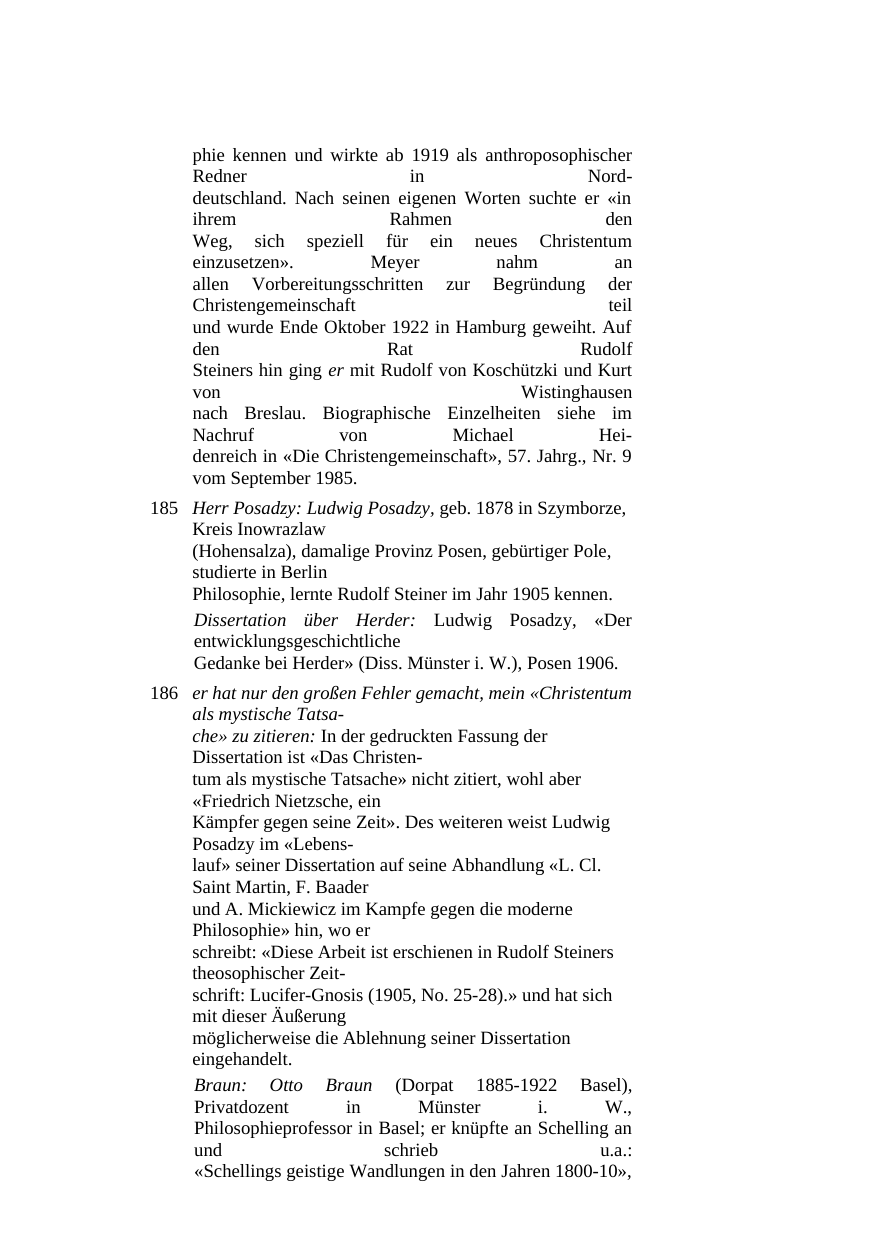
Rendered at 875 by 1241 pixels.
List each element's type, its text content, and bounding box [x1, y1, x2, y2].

text Braun: Otto Braun (Dorpat 1885-1922 Basel), Privatdozent in Münster i. W., Philosophieprofessor in Basel; er knüpfte an Schelling an und schrieb u.a.: «Schellings geistige Wandlungen in den Jahren 1800-10», [194, 1074, 632, 1182]
text 185 Herr Posadzy: Ludwig Posadzy, geb. 1878 in Szymborze, Kreis Inowrazlaw (Hohensalza), damalige Provinz Posen, gebürtiger Pole, studierte in Berlin Philosophie, lernte Rudolf Steiner im Jahr 1905 kennen. [150, 497, 635, 604]
text Dissertation über Herder: Ludwig Posadzy, «Der entwicklungsgeschichtliche Gedanke bei Herder» (Diss. Münster i. W.), Posen 1906. [193, 609, 632, 673]
text 186 er hat nur den großen Fehler gemacht, mein «Christentum als mystische Tatsa- che» zu zitieren: In der gedruckten Fassung der Dissertation ist «Das Christen- tum als mystische Tatsache» nicht zitiert, wohl aber «Friedrich Nietzsche, ein Kämpfer gegen seine Zeit». Des weiteren weist Ludwig Posadzy im «Lebens- lauf» seiner Dissertation auf seine Abhandlung «L. Cl. Saint Martin, F. Baader und A. Mickiewicz im Kampfe gegen die moderne Philosophie» hin, wo er schreibt: «Diese Arbeit ist erschienen in Rudolf Steiners theosophischer Zeit- schrift: Lucifer-Gnosis (1905, No. 25-28).» und hat sich mit dieser Äußerung möglicherweise die Ablehnung seiner Dissertation eingehandelt. [150, 682, 635, 1070]
text phie kennen und wirkte ab 1919 als anthroposophischer Redner in Nord- deutschland. Nach seinen eigenen Worten suchte er «in ihrem Rahmen den Weg, sich speziell für ein neues Christentum einzusetzen». Meyer nahm an allen Vorbereitungsschritten zur Begründung der Christengemeinschaft teil und wurde Ende Oktober 1922 in Hamburg geweiht. Auf den Rat Rudolf Steiners hin ging er mit Rudolf von Koschützki und Kurt von Wistinghausen nach Breslau. Biographische Einzelheiten siehe im Nachruf von Michael Hei- denreich in «Die Christengemeinschaft», 57. Jahrg., Nr. 9 vom September 1985. [192, 143, 632, 488]
